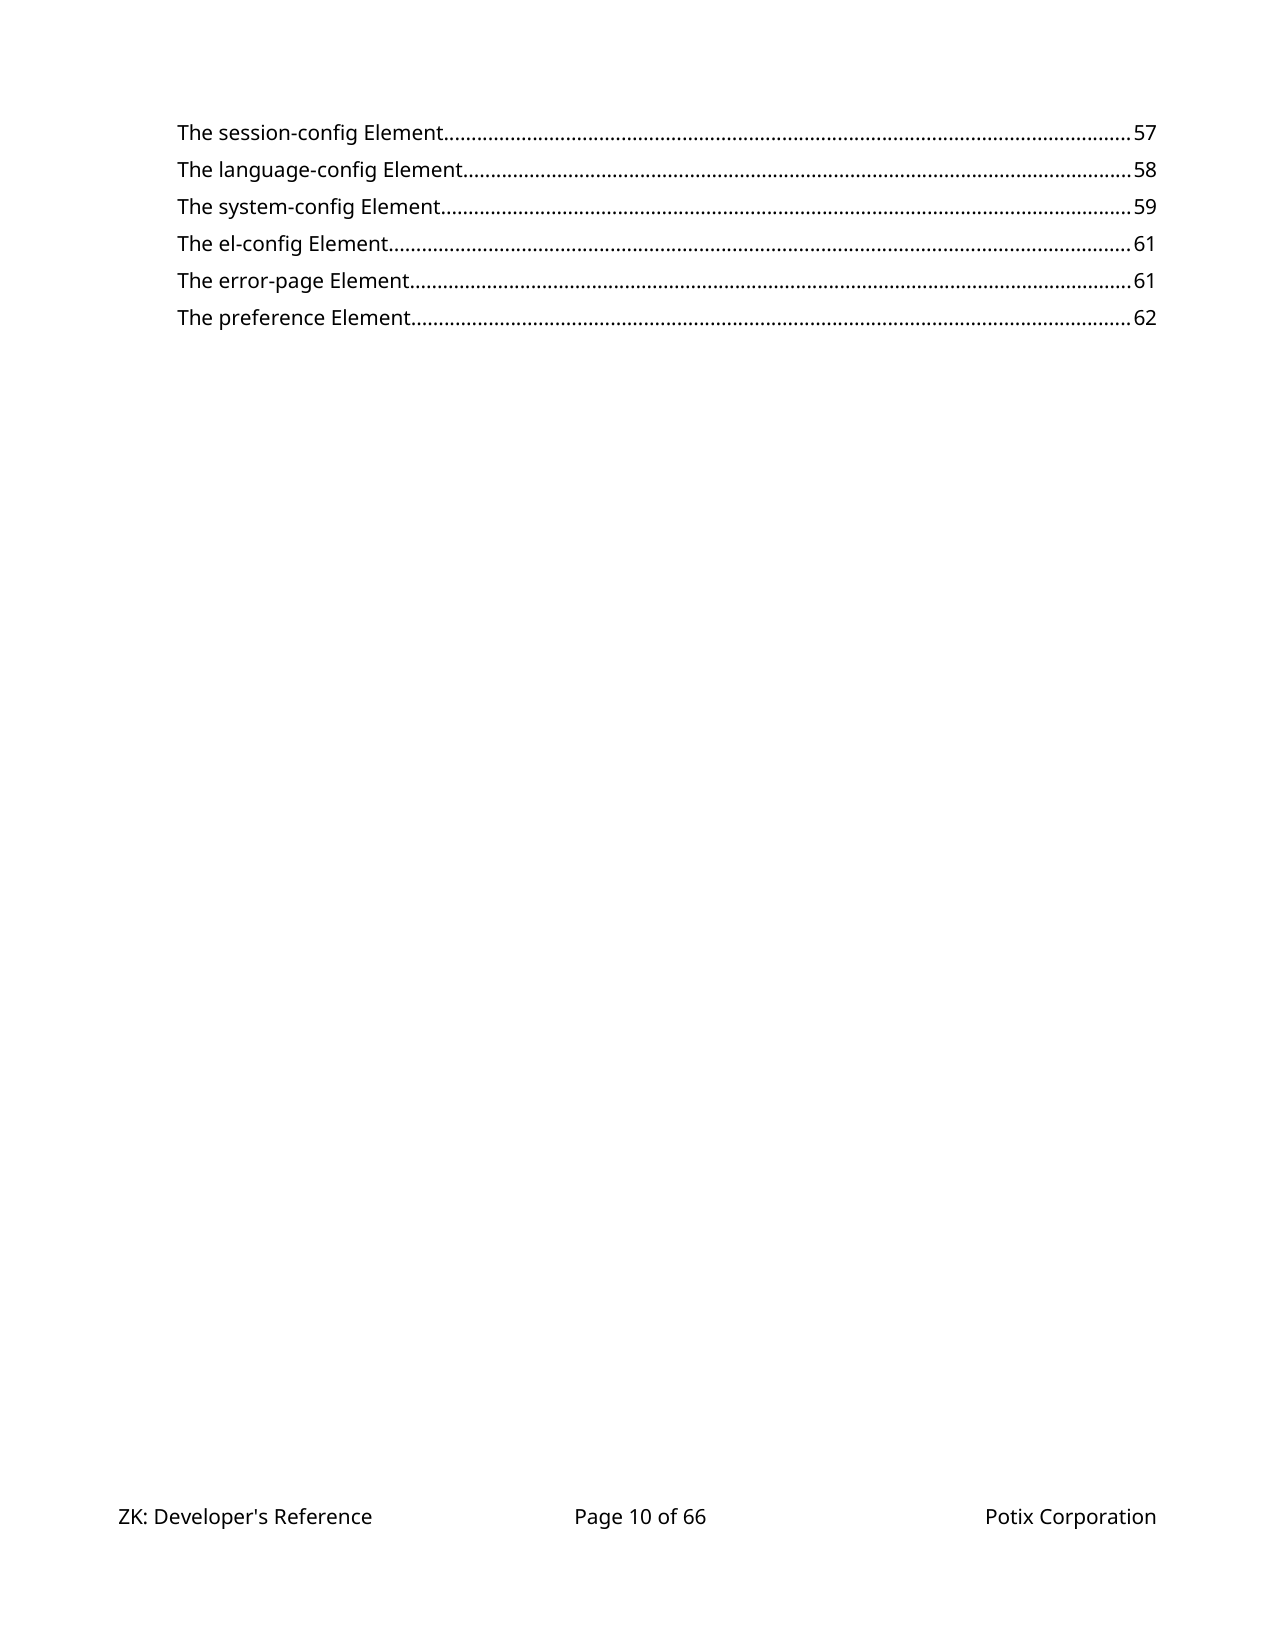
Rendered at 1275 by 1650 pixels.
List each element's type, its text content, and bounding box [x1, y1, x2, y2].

text The el-config Element 61 [177, 229, 1157, 258]
text The session-config Element 57 [177, 118, 1157, 146]
text The language-config Element 58 [177, 155, 1157, 183]
text The preference Element 62 [177, 303, 1157, 332]
text The error-page Element 61 [177, 266, 1157, 295]
text The system-config Element 59 [177, 192, 1157, 221]
